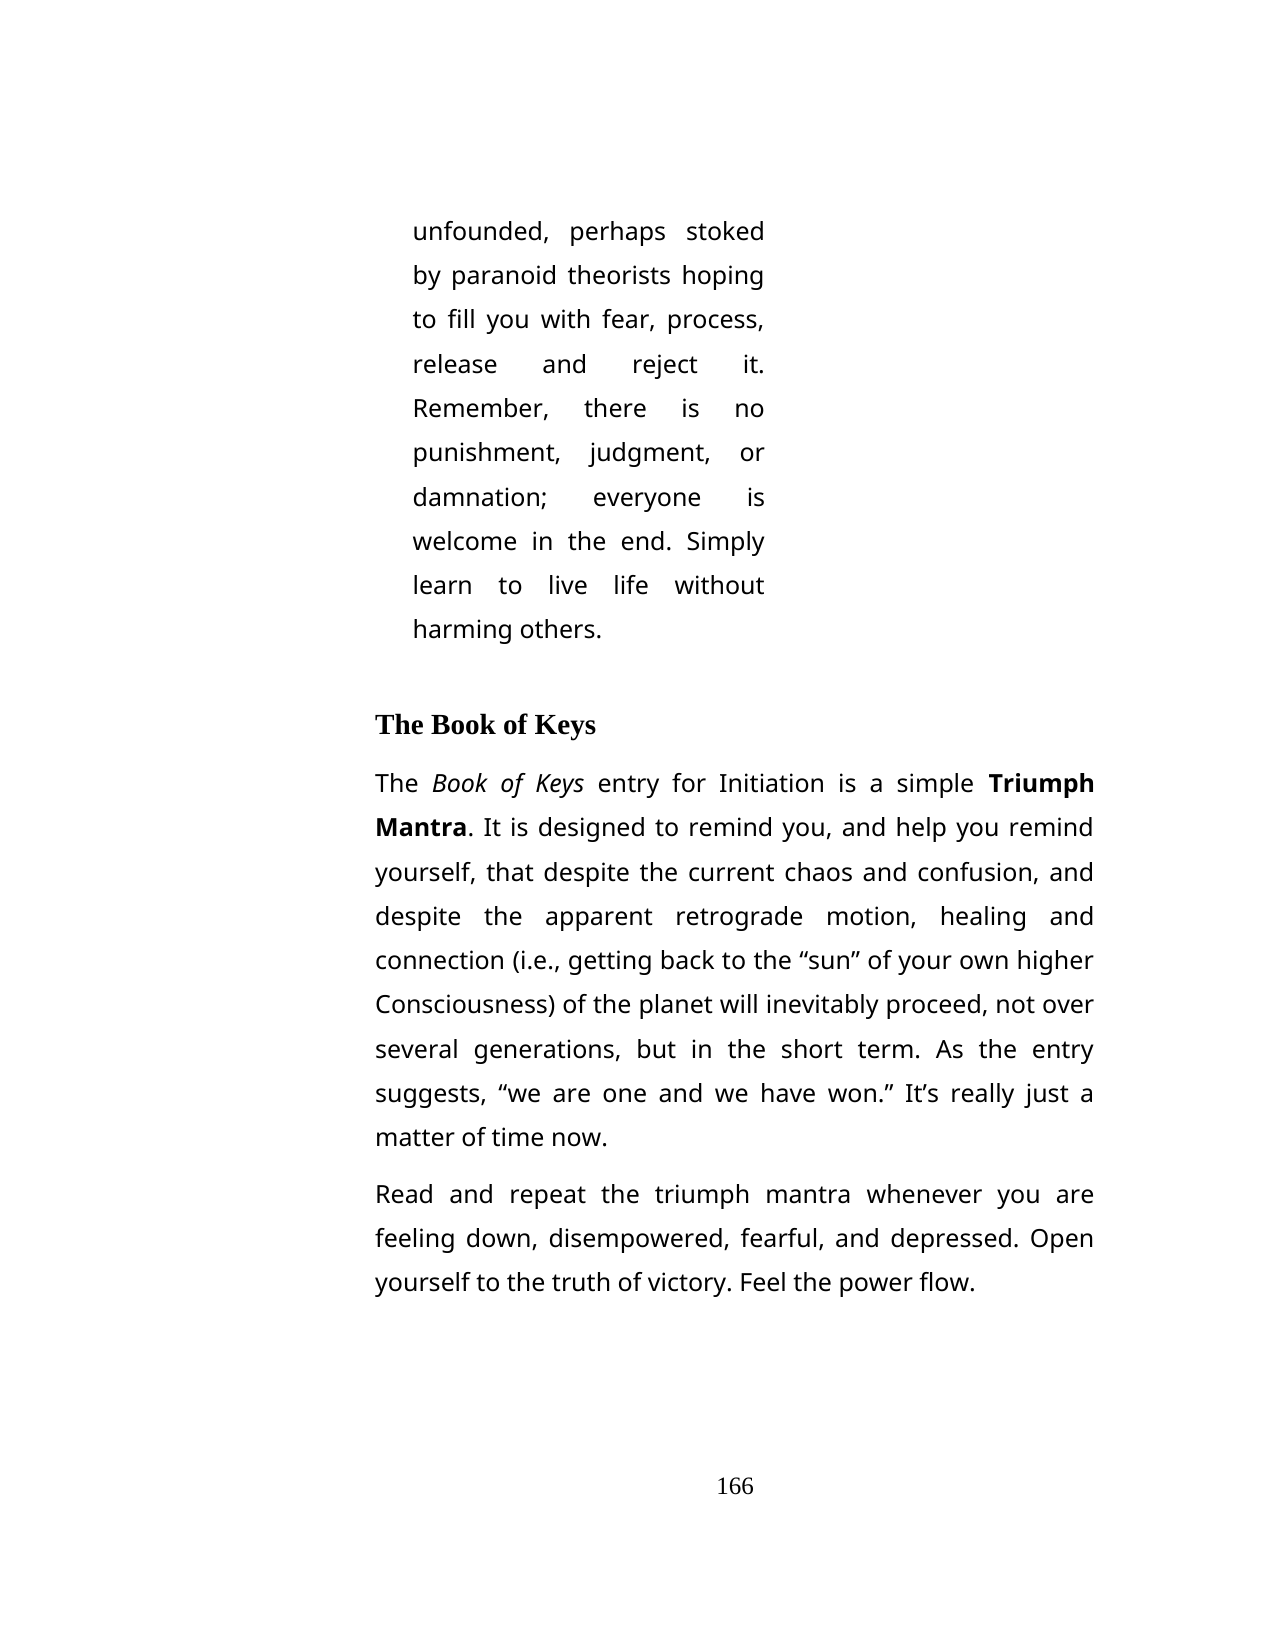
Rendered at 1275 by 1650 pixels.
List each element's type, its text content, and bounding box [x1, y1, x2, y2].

text The Book of Keys entry for Initiation is a simple Triumph Mantra. It is designed to remind you, and help you remind yourself, that despite the current chaos and confusion, and despite the apparent retrograde motion, healing and connection (i.e., getting back to the “sun” of your own higher Consciousness) of the planet will inevitably proceed, not over several generations, but in the short term. As the entry suggests, “we are one and we have won.” It’s really just a matter of time now. [375, 766, 1095, 1154]
text Read and repeat the triumph mantra whenever you are feeling down, disempowered, fearful, and depressed. Open yourself to the truth of victory. Feel the power flow. [375, 1176, 1095, 1299]
subtitle The Book of Keys [375, 707, 1095, 740]
list unfounded, perhaps stoked by paranoid theorists hoping to fill you with fear, process, release and reject it. Remember, there is no punishment, judgment, or damnation; everyone is welcome in the end. Simply learn to live life without harming others. [375, 213, 765, 646]
